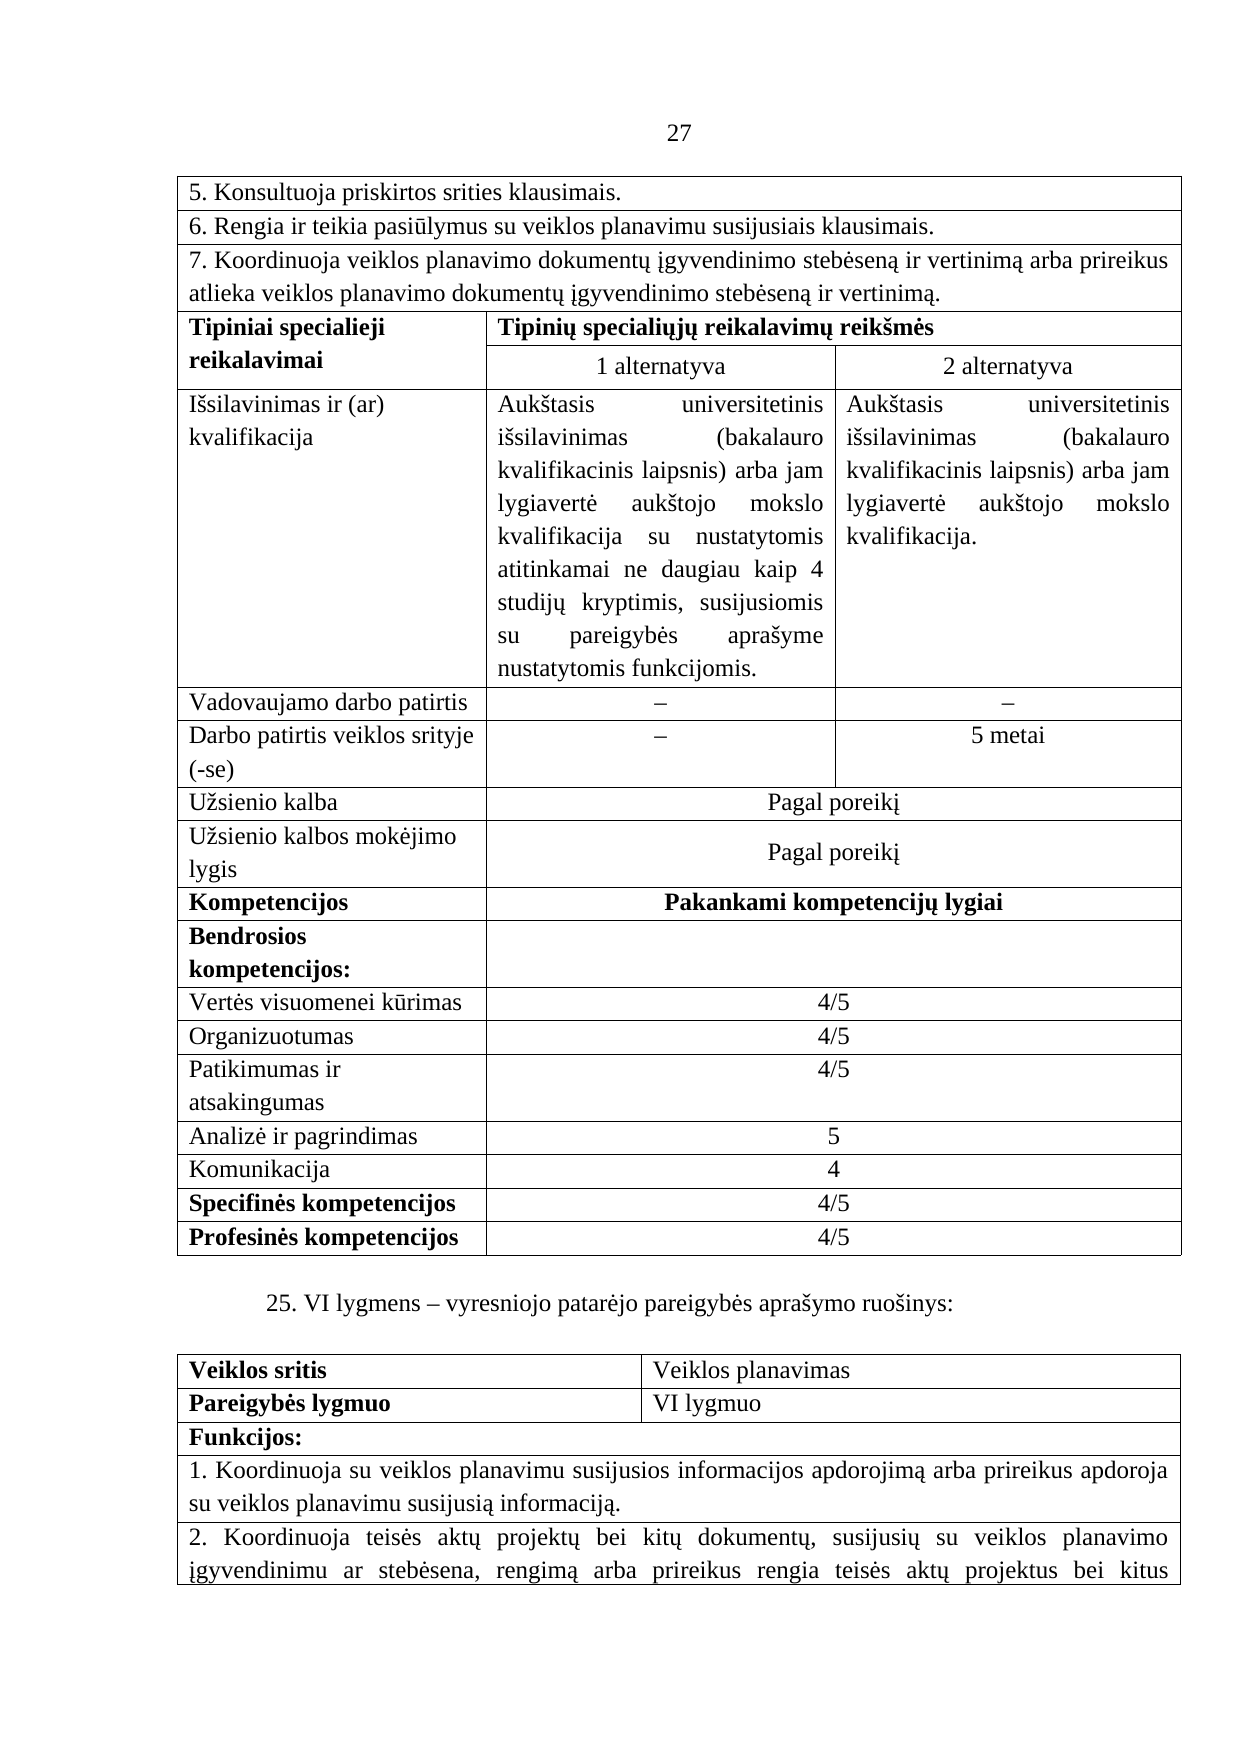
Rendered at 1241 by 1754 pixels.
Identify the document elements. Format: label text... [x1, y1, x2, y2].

table_cell Vadovaujamo darbo patirtis [178, 688, 486, 720]
table_cell [487, 921, 1181, 987]
table_cell Pareigybės lygmuo [178, 1389, 641, 1421]
table_cell Bendrosios kompetencijos: [178, 921, 486, 987]
table_cell Pagal poreikį [487, 821, 1181, 887]
table_cell 4/5 [487, 1222, 1181, 1255]
table_cell 2 alternatyva [836, 346, 1181, 389]
table_cell 4 [487, 1155, 1181, 1188]
table_cell Tipinių specialiųjų reikalavimų reikšmės [487, 312, 1181, 345]
table_cell Profesinės kompetencijos [178, 1222, 486, 1255]
table_header Veiklos sritis [178, 1355, 641, 1388]
table_cell Patikimumas ir atsakingumas [178, 1055, 486, 1121]
table_cell 7. Koordinuoja veiklos planavimo dokumentų įgyvendinimo stebėseną ir vertinimą arba prireikus atlieka veiklos planavimo dokumentų įgyvendinimo stebėseną ir vertinimą. [178, 245, 1181, 311]
table_cell VI lygmuo [642, 1389, 1180, 1421]
table_cell Darbo patirtis veiklos srityje (-se) [178, 721, 486, 787]
table_cell Specifinės kompetencijos [178, 1189, 486, 1221]
table_cell 5. Konsultuoja priskirtos srities klausimais. [178, 177, 1181, 210]
table_cell 2. Koordinuoja teisės aktų projektų bei kitų dokumentų, susijusių su veiklos planavimo įgyvendinimu ar stebėsena, rengimą arba prireikus rengia teisės aktų projektus bei kitus [178, 1523, 1180, 1584]
table_cell Komunikacija [178, 1155, 486, 1188]
table_cell Užsienio kalbos mokėjimo lygis [178, 821, 486, 887]
table_cell 4/5 [487, 1189, 1181, 1221]
table_cell 5 [487, 1122, 1181, 1154]
table_cell 1. Koordinuoja su veiklos planavimu susijusios informacijos apdorojimą arba prireikus apdoroja su veiklos planavimu susijusią informaciją. [178, 1456, 1180, 1521]
table_cell – [487, 688, 835, 720]
table_cell 6. Rengia ir teikia pasiūlymus su veiklos planavimu susijusiais klausimais. [178, 211, 1181, 244]
table_cell Pakankami kompetencijų lygiai [487, 888, 1181, 920]
table_cell Organizuotumas [178, 1021, 486, 1054]
table_header Veiklos planavimas [642, 1355, 1180, 1388]
table_cell Tipiniai specialieji reikalavimai [178, 312, 486, 389]
table_cell – [487, 721, 835, 787]
table_cell Aukštasis universitetinis išsilavinimas (bakalauro kvalifikacinis laipsnis) arba jam lygiavertė aukštojo mokslo kvalifikacija. [836, 390, 1181, 687]
table_cell 4/5 [487, 1021, 1181, 1054]
table_cell Kompetencijos [178, 888, 486, 920]
table_cell 5 metai [836, 721, 1181, 787]
table_cell 4/5 [487, 988, 1181, 1020]
table_cell Užsienio kalba [178, 788, 486, 820]
table_cell Vertės visuomenei kūrimas [178, 988, 486, 1020]
table_cell 1 alternatyva [487, 346, 835, 389]
table_cell Aukštasis universitetinis išsilavinimas (bakalauro kvalifikacinis laipsnis) arba jam lygiavertė aukštojo mokslo kvalifikacija su nustatytomis atitinkamai ne daugiau kaip 4 studijų kryptimis, susijusiomis su pareigybės aprašyme nustatytomis funkcijomis. [487, 390, 835, 687]
table_cell Funkcijos: [178, 1423, 1180, 1455]
table_cell Analizė ir pagrindimas [178, 1122, 486, 1154]
table_cell Išsilavinimas ir (ar) kvalifikacija [178, 390, 486, 687]
text 25. VI lygmens – vyresniojo patarėjo pareigybės aprašymo ruošinys: [177, 1288, 1181, 1317]
table_cell 4/5 [487, 1055, 1181, 1121]
table_cell Pagal poreikį [487, 788, 1181, 820]
table_cell – [836, 688, 1181, 720]
